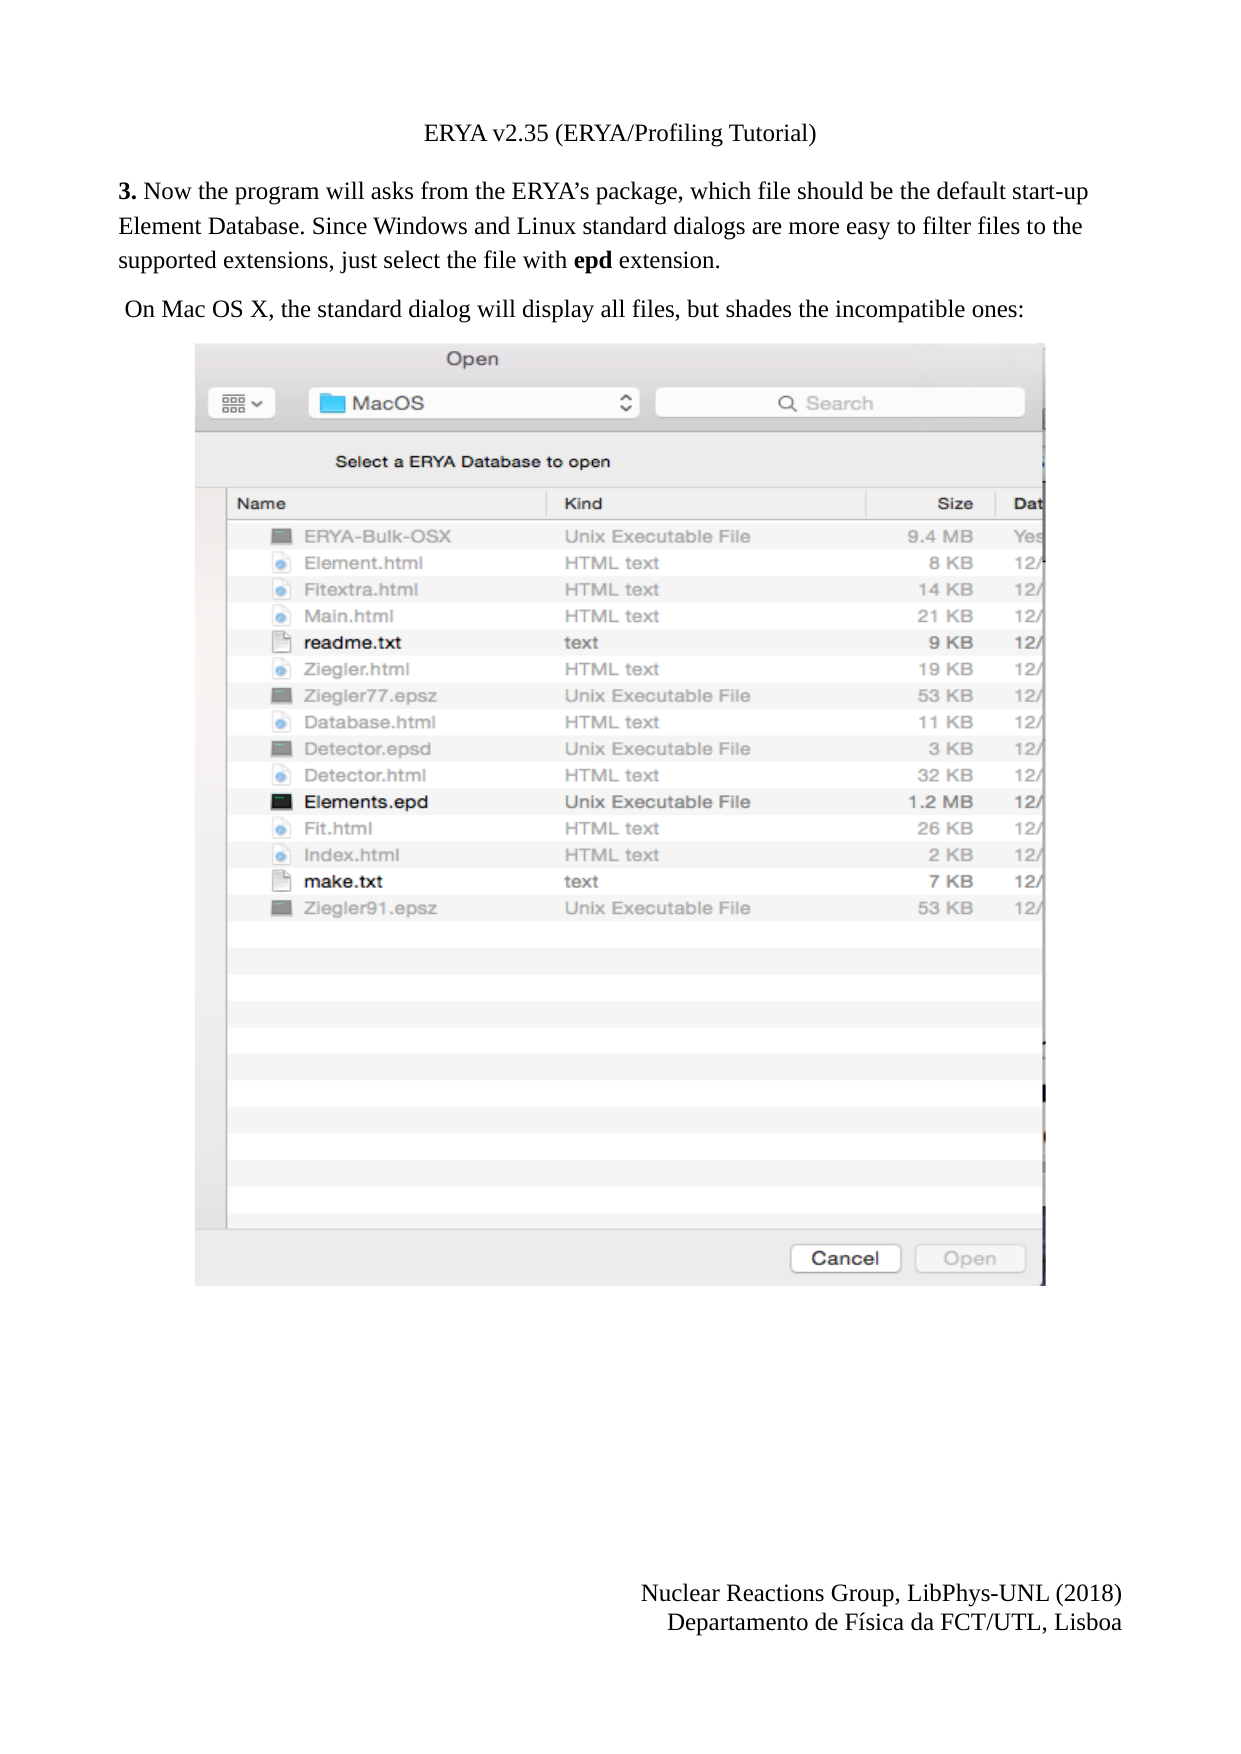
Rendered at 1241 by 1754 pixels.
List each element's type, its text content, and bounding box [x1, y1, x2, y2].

text 3. Now the program will asks from the ERYA’s package, which file should be the default start-up Element Database. Since Windows and Linux standard dialogs are more easy to filter files to the supported extensions, just select the file with epd extension. [118, 176, 1122, 274]
picture [194, 343, 1046, 1286]
text On Mac OS X, the standard dialog will display all files, but shades the incompatible ones: [118, 294, 1122, 323]
